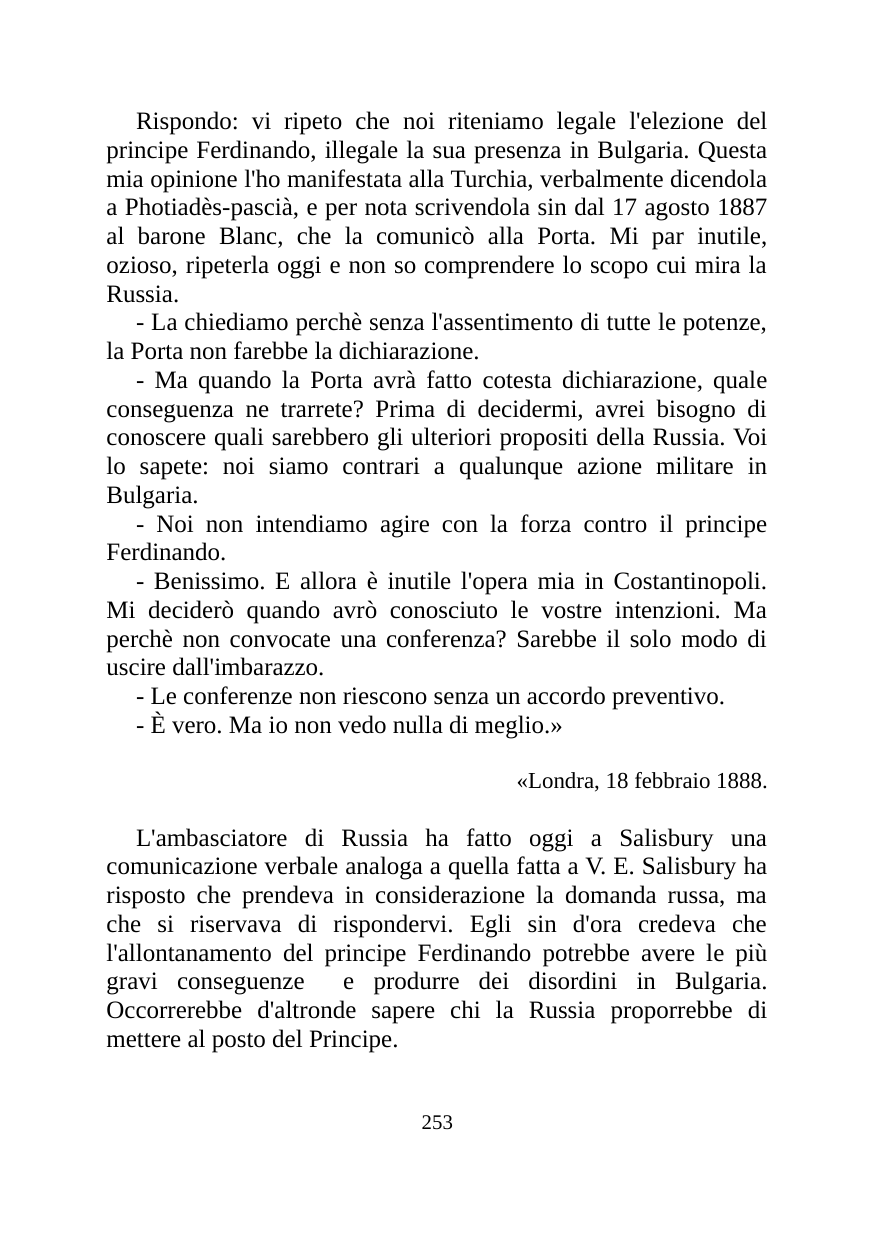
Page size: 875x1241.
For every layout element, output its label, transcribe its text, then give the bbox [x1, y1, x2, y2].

text - La chiediamo perchè senza l'assentimento di tutte le potenze, la Porta non farebbe la dichiarazione. [106, 307, 768, 365]
text - Benissimo. E allora è inutile l'opera mia in Costantinopoli. Mi deciderò quando avrò conosciuto le vostre intenzioni. Ma perchè non convocate una conferenza? Sarebbe il solo modo di uscire dall'imbarazzo. [106, 566, 768, 681]
text «Londra, 18 febbraio 1888. [106, 767, 768, 794]
text - Ma quando la Porta avrà fatto cotesta dichiarazione, quale conseguenza ne trarrete? Prima di decidermi, avrei bisogno di conoscere quali sarebbero gli ulteriori propositi della Russia. Voi lo sapete: noi siamo contrari a qualunque azione militare in Bulgaria. [106, 365, 768, 509]
text Rispondo: vi ripeto che noi riteniamo legale l'elezione del principe Ferdinando, illegale la sua presenza in Bulgaria. Questa mia opinione l'ho manifestata alla Turchia, verbalmente dicendola a Photiadès-pascià, e per nota scrivendola sin dal 17 agosto 1887 al barone Blanc, che la comunicò alla Porta. Mi par inutile, ozioso, ripeterla oggi e non so comprendere lo scopo cui mira la Russia. [106, 106, 768, 307]
text - Le conferenze non riescono senza un accordo preventivo. [106, 681, 768, 710]
text L'ambasciatore di Russia ha fatto oggi a Salisbury una comunicazione verbale analoga a quella fatta a V. E. Salisbury ha risposto che prendeva in considerazione la domanda russa, ma che si riservava di rispondervi. Egli sin d'ora credeva che l'allontanamento del principe Ferdinando potrebbe avere le più gravi conseguenze e produrre dei disordini in Bulgaria. Occorrerebbe d'altronde sapere chi la Russia proporrebbe di mettere al posto del Principe. [106, 823, 768, 1053]
text - Noi non intendiamo agire con la forza contro il principe Ferdinando. [106, 509, 768, 566]
text - È vero. Ma io non vedo nulla di meglio.» [106, 710, 768, 739]
